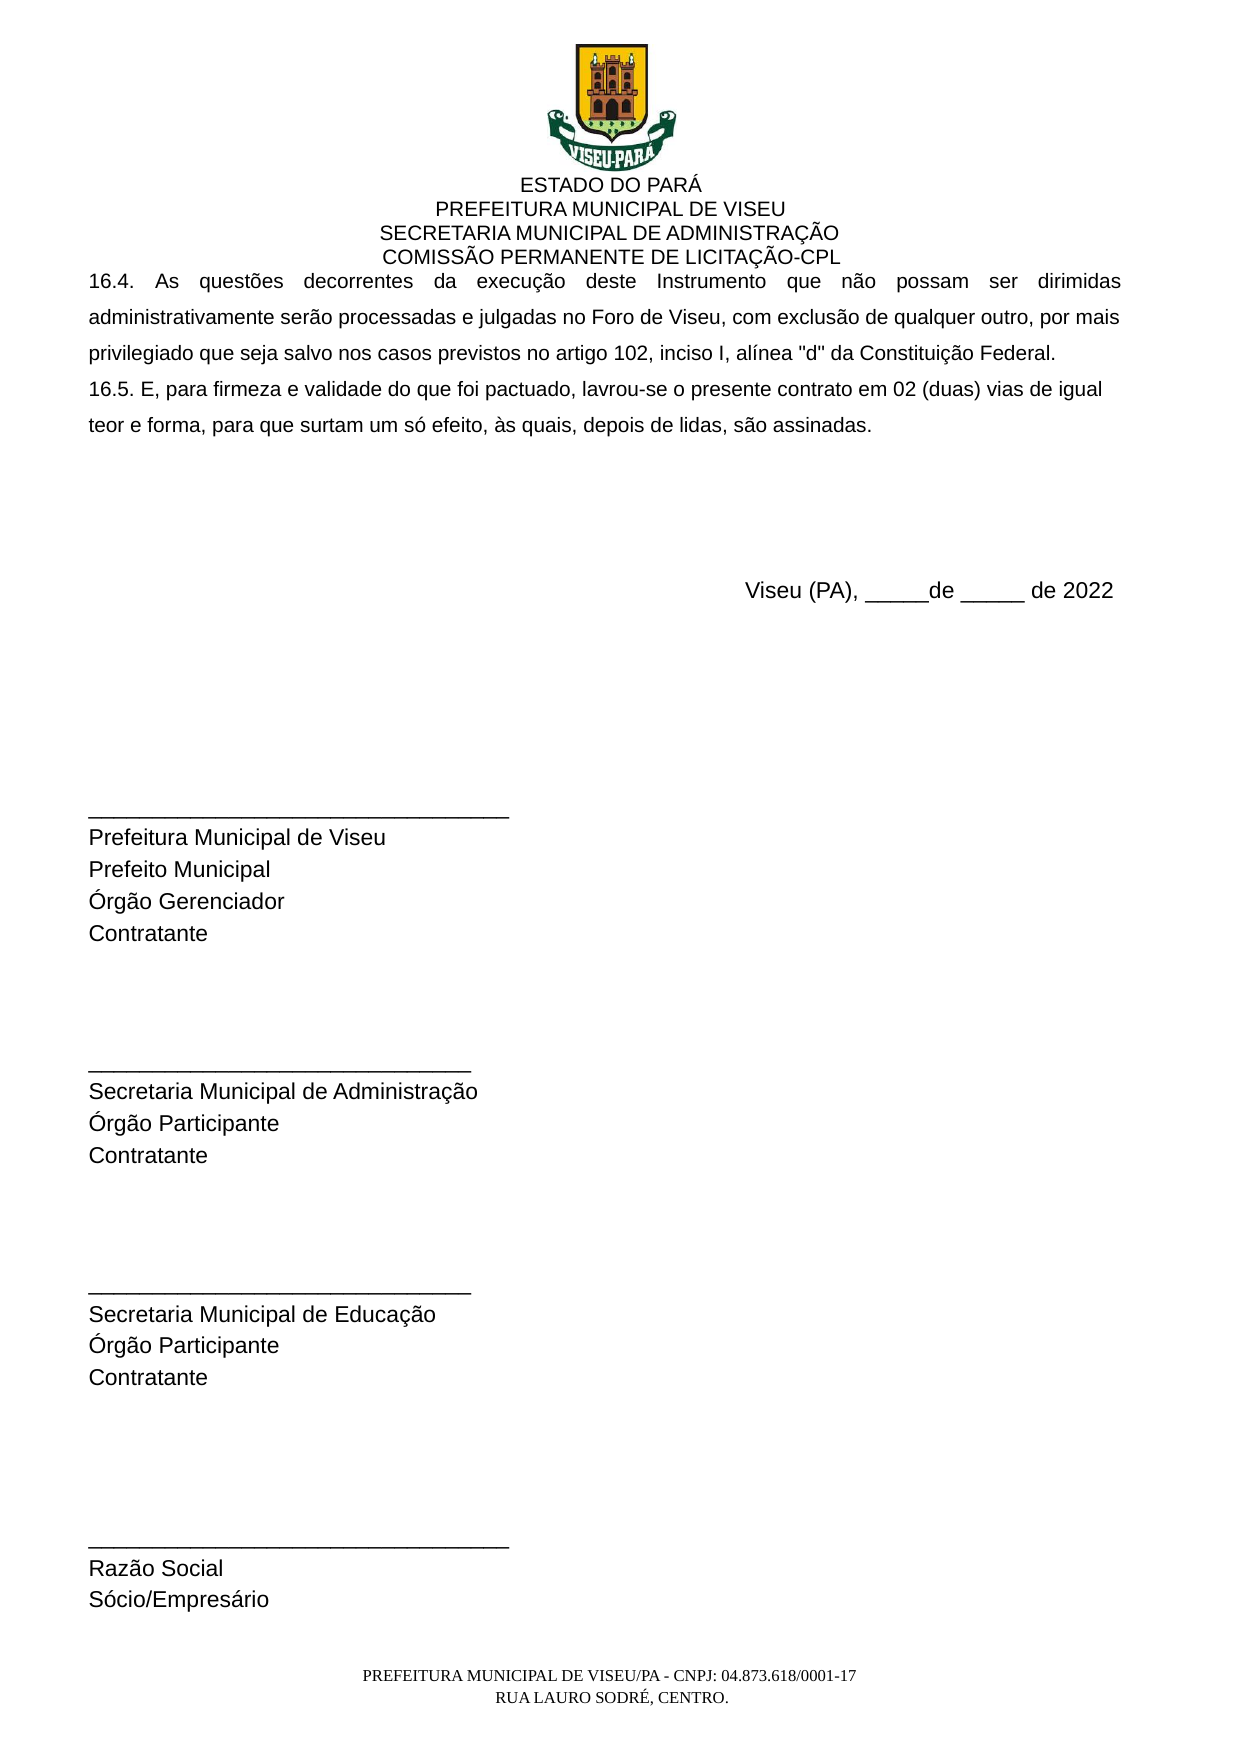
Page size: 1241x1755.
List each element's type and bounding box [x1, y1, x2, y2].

picture [547, 44, 677, 172]
